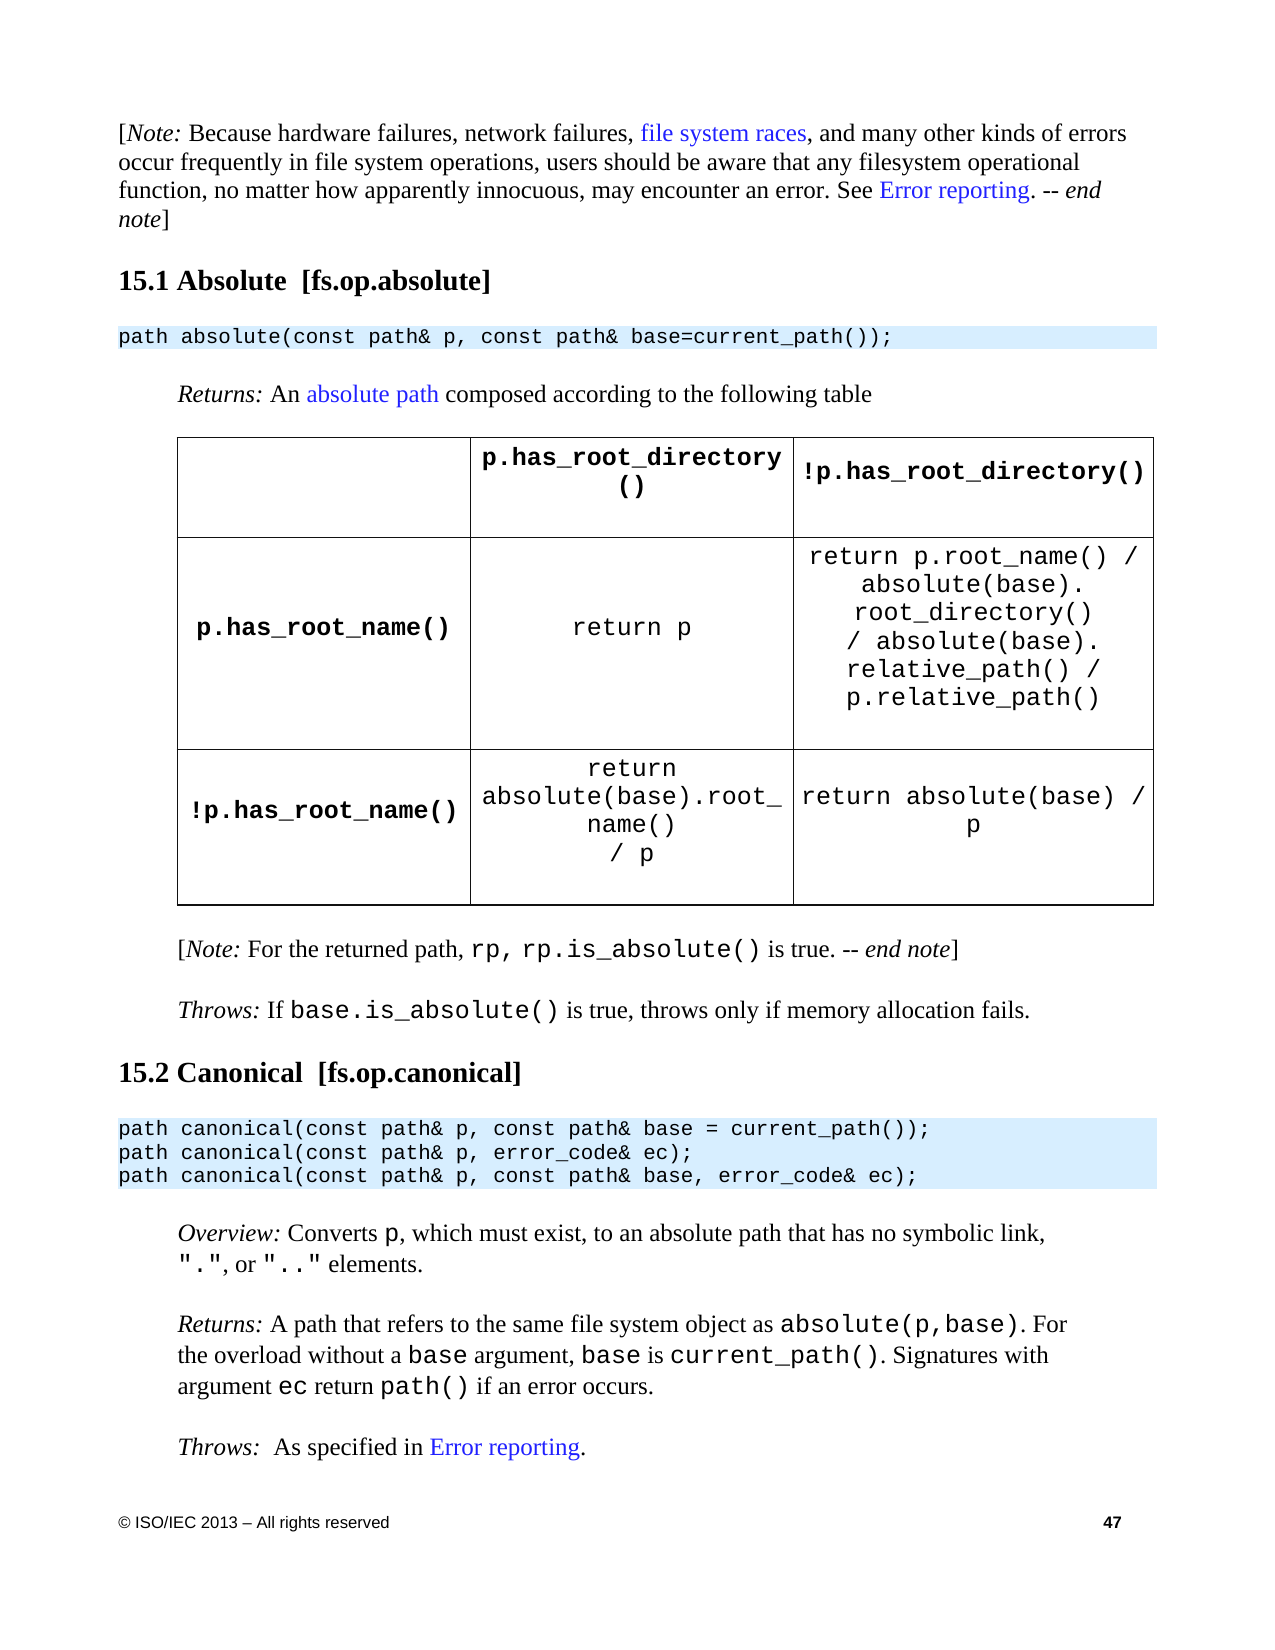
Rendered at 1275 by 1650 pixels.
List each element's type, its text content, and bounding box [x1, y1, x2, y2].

text [Note: Because hardware failures, network failures, file system races, and many other kinds of errors occur frequently in file system operations, users should be aware that any filesystem operational function, no matter how apparently innocuous, may encounter an error. See Error reporting. -- end note] [118, 118, 1157, 233]
text path canonical(const path& p, const path& base = current_path()); [118, 1118, 1157, 1142]
table_header !p.has_root_directory() [794, 438, 1153, 537]
text Returns: An absolute path composed according to the following table [177, 379, 1098, 407]
table_cell p.has_root_name() [178, 538, 470, 749]
text Returns: A path that refers to the same file system object as absolute(p,base). For the overload without a base argument, base is current_path(). Signatures with argument ec return path() if an error occurs. [177, 1309, 1098, 1402]
table_header p.has_root_directory() [471, 438, 793, 537]
text Throws: If base.is_absolute() is true, throws only if memory allocation fails. [177, 995, 1098, 1026]
table_cell return p.root_name() / absolute(base). root_directory() / absolute(base). relative_path() / p.relative_path() [794, 538, 1153, 749]
text path canonical(const path& p, error_code& ec); [118, 1142, 1157, 1165]
text path absolute(const path& p, const path& base=current_path()); [118, 326, 1157, 349]
table_cell return absolute(base) / p [794, 750, 1153, 904]
table_header [178, 438, 470, 537]
text [Note: For the returned path, rp, rp.is_absolute() is true. -- end note] [177, 906, 1098, 965]
text Overview: Converts p, which must exist, to an absolute path that has no symbolic link, ".", or ".." elements. [177, 1218, 1098, 1280]
text path canonical(const path& p, const path& base, error_code& ec); [118, 1165, 1157, 1189]
text Throws: As specified in Error reporting. [177, 1432, 1098, 1460]
table_cell return p [471, 538, 793, 749]
table_cell return absolute(base).root_name() / p [471, 750, 793, 904]
subtitle 15.1 Absolute [fs.op.absolute] [118, 263, 1157, 296]
subtitle 15.2 Canonical [fs.op.canonical] [118, 1055, 1157, 1088]
table_cell !p.has_root_name() [178, 750, 470, 904]
